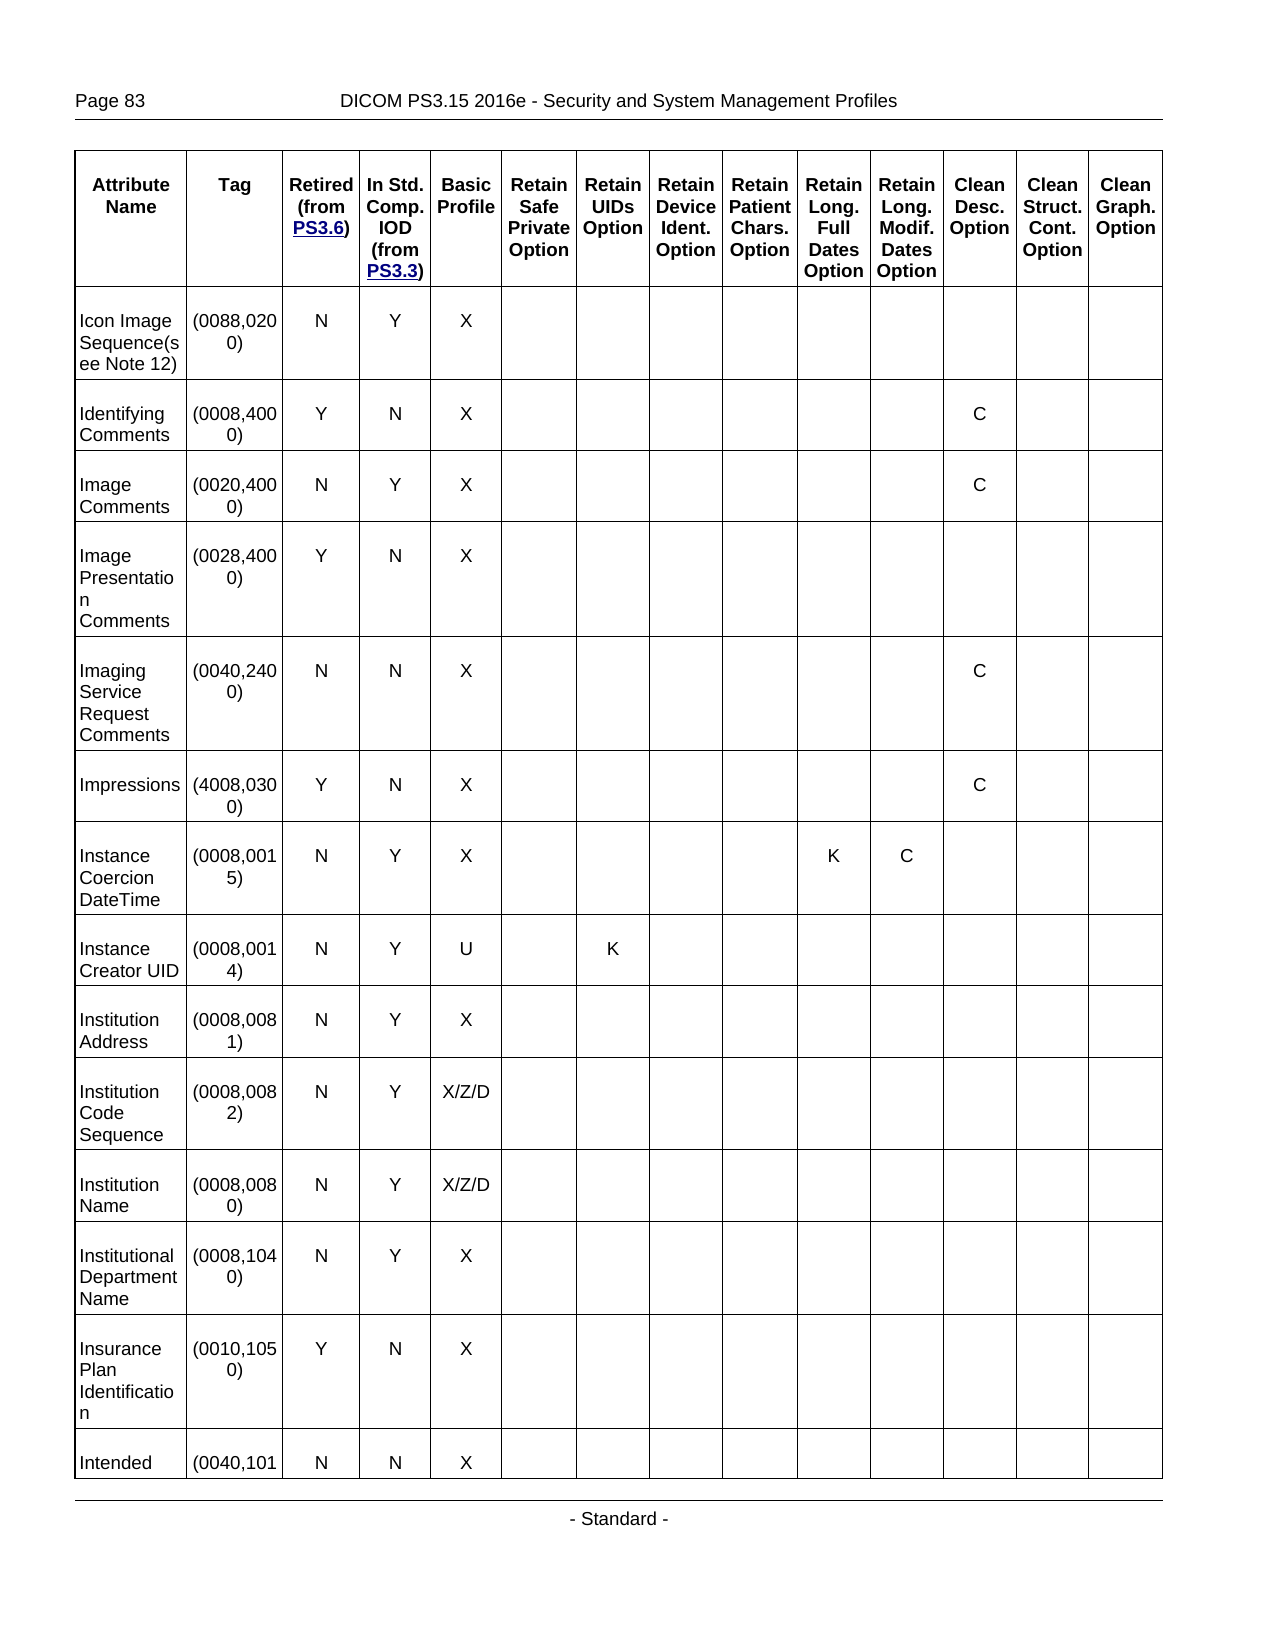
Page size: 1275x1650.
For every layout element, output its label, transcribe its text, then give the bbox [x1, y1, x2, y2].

table_cell [577, 1429, 649, 1477]
table_cell [577, 751, 649, 821]
table_cell [1089, 451, 1162, 521]
table_cell [1017, 915, 1088, 985]
table_header Retain Safe Private Option [502, 151, 576, 286]
table_header Basic Profile [431, 151, 501, 286]
table_cell X [431, 637, 501, 750]
table_cell [502, 1315, 576, 1428]
table_header Retired (from PS3.6) [283, 151, 359, 286]
table_cell Y [360, 986, 430, 1057]
table_cell [650, 1222, 722, 1313]
table_header Retain Long. Modif. Dates Option [871, 151, 943, 286]
table_cell [1089, 1222, 1162, 1313]
table_cell Image Comments [76, 451, 186, 521]
table_cell X [431, 986, 501, 1057]
table_cell [944, 1222, 1016, 1313]
table_cell [871, 751, 943, 821]
table_cell [723, 1222, 797, 1313]
table_cell X [431, 1429, 501, 1477]
table_cell [650, 1150, 722, 1221]
table_cell N [283, 1150, 359, 1221]
table_cell Impressions [76, 751, 186, 821]
table_cell [650, 751, 722, 821]
table_cell [650, 1315, 722, 1428]
table_cell [798, 1150, 870, 1221]
table_cell [502, 451, 576, 521]
table_cell N [283, 1222, 359, 1313]
table_cell [1089, 287, 1162, 379]
table_cell [871, 451, 943, 521]
table_cell [502, 637, 576, 750]
table_header Clean Struct. Cont. Option [1017, 151, 1088, 286]
table_cell N [360, 1315, 430, 1428]
table_cell [944, 986, 1016, 1057]
table_cell [798, 522, 870, 636]
table_cell N [283, 637, 359, 750]
table_cell [650, 637, 722, 750]
table_cell [1017, 1315, 1088, 1428]
table_cell X [431, 1222, 501, 1313]
table_cell [723, 451, 797, 521]
table_cell [650, 915, 722, 985]
table_cell K [577, 915, 649, 985]
table_cell [871, 1315, 943, 1428]
table_cell N [360, 751, 430, 821]
table_cell Y [360, 1058, 430, 1149]
table_cell [650, 1058, 722, 1149]
table_cell X [431, 451, 501, 521]
table_cell N [283, 1058, 359, 1149]
table_cell [944, 1150, 1016, 1221]
table_cell [1017, 986, 1088, 1057]
table_cell [723, 637, 797, 750]
table_cell [871, 522, 943, 636]
table_cell [577, 637, 649, 750]
table_cell [1017, 637, 1088, 750]
table_cell [944, 1429, 1016, 1477]
table_cell [723, 1150, 797, 1221]
table_cell [1089, 1058, 1162, 1149]
table_cell Institution Name [76, 1150, 186, 1221]
table_cell [577, 1058, 649, 1149]
table_cell X [431, 751, 501, 821]
table_cell [1017, 380, 1088, 450]
table_cell [650, 287, 722, 379]
table_cell (0020,4000) [187, 451, 282, 521]
table_cell (0008,0014) [187, 915, 282, 985]
table_cell [944, 1315, 1016, 1428]
table_cell [944, 915, 1016, 985]
table_cell [944, 287, 1016, 379]
table_cell Y [360, 1150, 430, 1221]
table_cell [798, 1429, 870, 1477]
table_cell [502, 1150, 576, 1221]
table_cell Y [360, 822, 430, 914]
table_cell [1089, 915, 1162, 985]
table_cell [871, 1222, 943, 1313]
table_cell Y [283, 380, 359, 450]
table_cell Institution Address [76, 986, 186, 1057]
table_cell [502, 915, 576, 985]
table_cell Insurance Plan Identification [76, 1315, 186, 1428]
table_cell Y [283, 522, 359, 636]
table_cell (0008,4000) [187, 380, 282, 450]
table_cell N [283, 915, 359, 985]
table_cell X [431, 822, 501, 914]
table_cell [1017, 751, 1088, 821]
table_cell X/Z/D [431, 1150, 501, 1221]
table_cell [1017, 1429, 1088, 1477]
table_cell X [431, 380, 501, 450]
table_cell [871, 637, 943, 750]
table_cell [502, 522, 576, 636]
table_cell [502, 751, 576, 821]
table_cell (4008,0300) [187, 751, 282, 821]
table_cell Y [360, 915, 430, 985]
table_header Retain Device Ident. Option [650, 151, 722, 286]
table_cell [650, 1429, 722, 1477]
table_cell [871, 915, 943, 985]
table_cell [798, 1058, 870, 1149]
table_cell Image Presentation Comments [76, 522, 186, 636]
table_cell N [283, 986, 359, 1057]
table_header Tag [187, 151, 282, 286]
table_cell (0008,0082) [187, 1058, 282, 1149]
table_cell Y [360, 287, 430, 379]
table_header Retain Long. Full Dates Option [798, 151, 870, 286]
table_cell Instance Coercion DateTime [76, 822, 186, 914]
table_cell X/Z/D [431, 1058, 501, 1149]
table_header In Std. Comp. IOD (from PS3.3) [360, 151, 430, 286]
table_cell N [283, 822, 359, 914]
table_cell N [283, 451, 359, 521]
table_cell (0040,2400) [187, 637, 282, 750]
table_cell (0008,0015) [187, 822, 282, 914]
table_header Retain Patient Chars. Option [723, 151, 797, 286]
table_cell [723, 915, 797, 985]
table_cell Institution Code Sequence [76, 1058, 186, 1149]
table_cell [723, 1315, 797, 1428]
table_cell [1017, 1222, 1088, 1313]
table_cell [502, 287, 576, 379]
table_cell [502, 822, 576, 914]
table_cell [1089, 1315, 1162, 1428]
table_cell [723, 751, 797, 821]
table_cell [798, 637, 870, 750]
table_header Retain UIDs Option [577, 151, 649, 286]
table_cell X [431, 522, 501, 636]
table_cell [577, 522, 649, 636]
table_cell [502, 1429, 576, 1477]
table_cell [1089, 1429, 1162, 1477]
table_cell [871, 380, 943, 450]
table_cell [502, 986, 576, 1057]
table_cell [1017, 451, 1088, 521]
table_cell [650, 822, 722, 914]
table_cell [577, 451, 649, 521]
table_cell [1089, 637, 1162, 750]
table_cell [650, 986, 722, 1057]
table_cell Y [283, 751, 359, 821]
table_cell Y [360, 451, 430, 521]
table_cell [723, 986, 797, 1057]
table_cell [944, 522, 1016, 636]
table_cell X [431, 1315, 501, 1428]
table_cell Identifying Comments [76, 380, 186, 450]
table_cell [1017, 1058, 1088, 1149]
table_cell [502, 1222, 576, 1313]
table_cell [1089, 380, 1162, 450]
table_cell [871, 1150, 943, 1221]
table_cell [650, 451, 722, 521]
table_cell C [944, 451, 1016, 521]
table_cell Institutional Department Name [76, 1222, 186, 1313]
table_header Clean Graph. Option [1089, 151, 1162, 286]
table_cell [871, 1058, 943, 1149]
table_cell N [360, 637, 430, 750]
table_cell [502, 1058, 576, 1149]
table_cell [798, 915, 870, 985]
table_cell [1017, 822, 1088, 914]
table_cell [577, 1150, 649, 1221]
table_cell N [360, 1429, 430, 1477]
table_cell (0088,0200) [187, 287, 282, 379]
table_cell [798, 451, 870, 521]
table_cell N [360, 380, 430, 450]
table_cell [798, 1222, 870, 1313]
table_cell [650, 522, 722, 636]
table_cell [1089, 1150, 1162, 1221]
table_cell [1017, 522, 1088, 636]
table_cell (0008,0081) [187, 986, 282, 1057]
table_cell [944, 1058, 1016, 1149]
table_cell N [283, 1429, 359, 1477]
table_cell C [944, 751, 1016, 821]
table_cell [650, 380, 722, 450]
table_cell [577, 822, 649, 914]
table_cell [798, 380, 870, 450]
table_cell N [360, 522, 430, 636]
table_cell Instance Creator UID [76, 915, 186, 985]
table_cell [577, 1315, 649, 1428]
table_cell [944, 822, 1016, 914]
table_cell (0010,1050) [187, 1315, 282, 1428]
table_cell [1089, 822, 1162, 914]
table_cell [1017, 287, 1088, 379]
table_cell [577, 380, 649, 450]
table_cell [723, 287, 797, 379]
table_header Attribute Name [76, 151, 186, 286]
table_cell N [283, 287, 359, 379]
table_cell Y [360, 1222, 430, 1313]
table_cell (0028,4000) [187, 522, 282, 636]
table_cell (0040,101 [187, 1429, 282, 1477]
table_cell [723, 1058, 797, 1149]
table_cell U [431, 915, 501, 985]
table_cell K [798, 822, 870, 914]
table_cell [723, 380, 797, 450]
table_cell [1089, 522, 1162, 636]
table_cell Imaging Service Request Comments [76, 637, 186, 750]
table_cell [1089, 986, 1162, 1057]
table_header Clean Desc. Option [944, 151, 1016, 286]
table_cell C [871, 822, 943, 914]
table_cell (0008,1040) [187, 1222, 282, 1313]
table_cell [1089, 751, 1162, 821]
table_cell [577, 1222, 649, 1313]
table_cell [871, 287, 943, 379]
table_cell X [431, 287, 501, 379]
table_cell [798, 986, 870, 1057]
table_cell [723, 522, 797, 636]
table_cell [723, 1429, 797, 1477]
table_cell [798, 1315, 870, 1428]
table_cell [871, 1429, 943, 1477]
table_cell [577, 287, 649, 379]
table_cell [723, 822, 797, 914]
table_cell [798, 751, 870, 821]
table_cell Icon Image Sequence(see Note 12) [76, 287, 186, 379]
table_cell [502, 380, 576, 450]
table_cell [871, 986, 943, 1057]
table_cell [577, 986, 649, 1057]
table_cell C [944, 637, 1016, 750]
table_cell [798, 287, 870, 379]
table_cell [1017, 1150, 1088, 1221]
table_cell Intended [76, 1429, 186, 1477]
table_cell (0008,0080) [187, 1150, 282, 1221]
table_cell Y [283, 1315, 359, 1428]
table_cell C [944, 380, 1016, 450]
